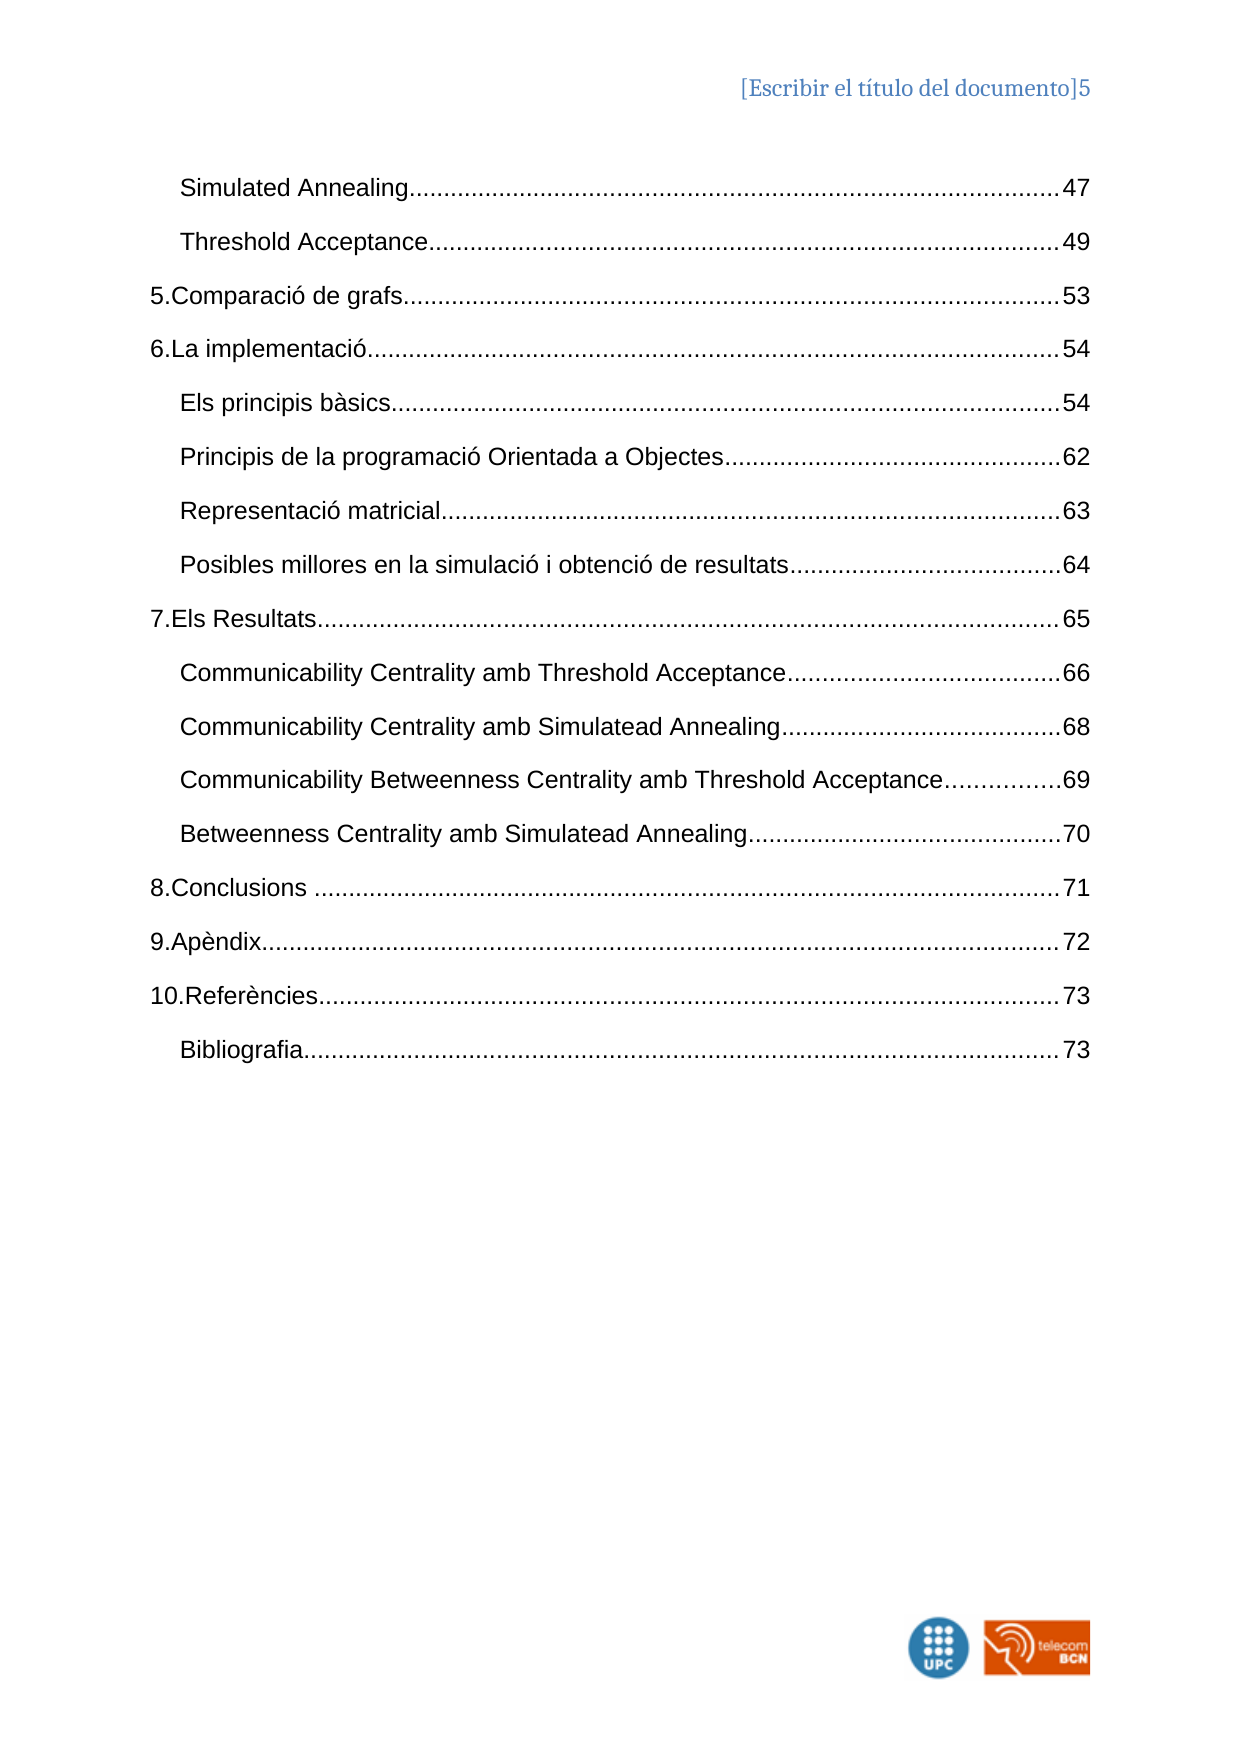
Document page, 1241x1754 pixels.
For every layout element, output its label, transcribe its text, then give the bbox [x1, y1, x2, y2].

text Posibles millores en la simulació i obtenció de resultats 64 [179, 550, 1090, 579]
text Els principis bàsics 54 [179, 388, 1090, 417]
text 10.Referències 73 [150, 981, 1090, 1009]
text Simulated Annealing 47 [179, 173, 1090, 202]
text Threshold Acceptance 49 [179, 227, 1090, 256]
text Representació matricial 63 [179, 496, 1090, 525]
picture [904, 1614, 1091, 1681]
text 7.Els Resultats 65 [150, 604, 1090, 632]
text 8.Conclusions 71 [150, 873, 1090, 902]
text Communicability Centrality amb Simulatead Annealing 68 [179, 711, 1090, 740]
text 9.Apèndix 72 [150, 927, 1090, 956]
text Bibliografia 73 [179, 1034, 1090, 1063]
text 6.La implementació 54 [150, 334, 1090, 363]
text Betweenness Centrality amb Simulatead Annealing 70 [179, 819, 1090, 848]
text Communicability Betweenness Centrality amb Threshold Acceptance 69 [179, 765, 1090, 794]
text Principis de la programació Orientada a Objectes 62 [179, 442, 1090, 471]
text 5.Comparació de grafs 53 [150, 281, 1090, 309]
text Communicability Centrality amb Threshold Acceptance 66 [179, 658, 1090, 686]
